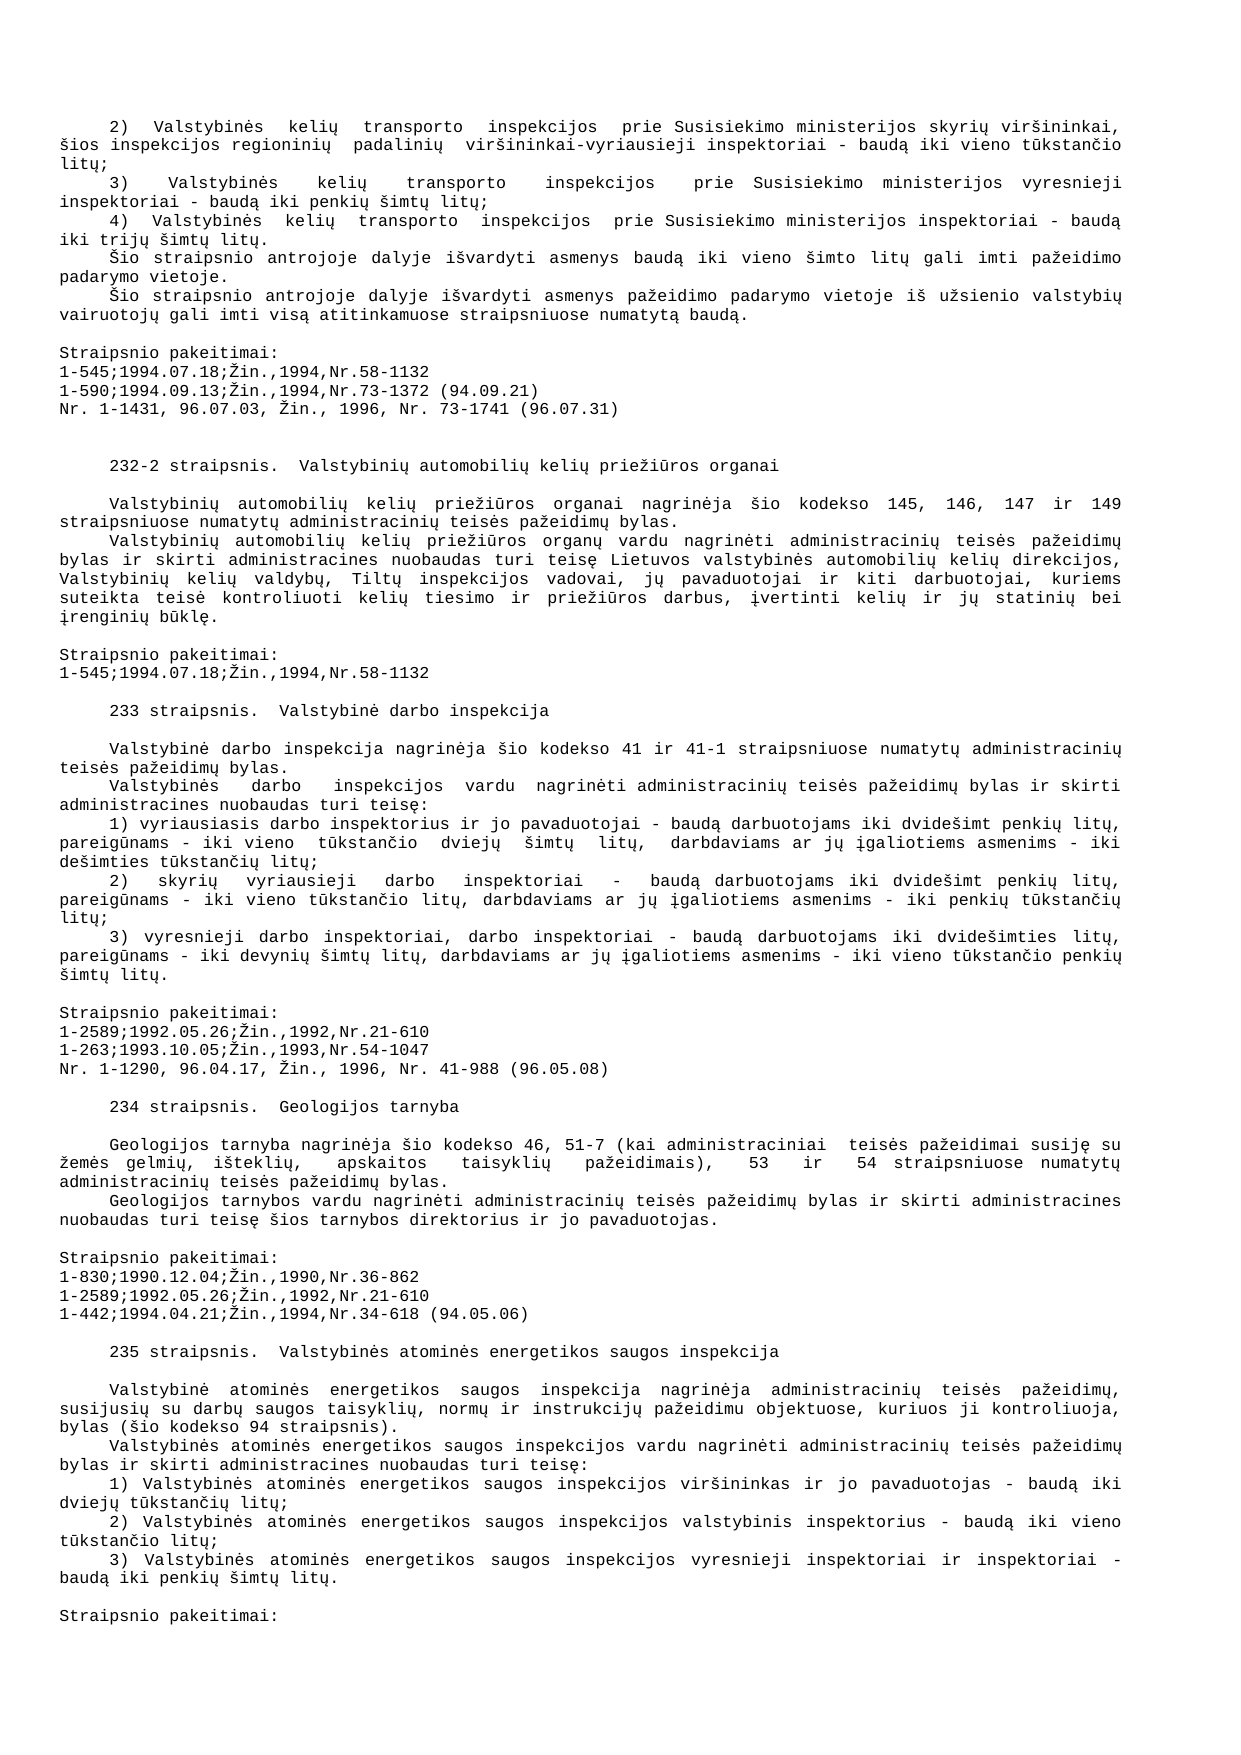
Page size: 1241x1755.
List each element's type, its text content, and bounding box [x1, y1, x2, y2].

text Straipsnio pakeitimai: [59, 1608, 1122, 1626]
text 4) Valstybinės kelių transporto inspekcijos prie Susisiekimo ministerijos inspektoriai - baudą iki trijų šimtų litų. [59, 212, 1122, 250]
text Šio straipsnio antrojoje dalyje išvardyti asmenys baudą iki vieno šimto litų gali imti pažeidimo padarymo vietoje. [59, 250, 1122, 288]
text 234 straipsnis. Geologijos tarnyba [59, 1098, 1122, 1117]
text 1) vyriausiasis darbo inspektorius ir jo pavaduotojai - baudą darbuotojams iki dvidešimt penkių litų, pareigūnams - iki vieno tūkstančio dviejų šimtų litų, darbdaviams ar jų įgaliotiems asmenims - iki dešimties tūkstančių litų; [59, 816, 1122, 872]
text Straipsnio pakeitimai: [59, 1004, 1122, 1023]
text Valstybinės atominės energetikos saugos inspekcijos vardu nagrinėti administracinių teisės pažeidimų bylas ir skirti administracines nuobaudas turi teisę: [59, 1438, 1122, 1476]
text 1-263;1993.10.05;Žin.,1993,Nr.54-1047 [59, 1042, 1122, 1061]
text 3) Valstybinės kelių transporto inspekcijos prie Susisiekimo ministerijos vyresnieji inspektoriai - baudą iki penkių šimtų litų; [59, 175, 1122, 212]
text 233 straipsnis. Valstybinė darbo inspekcija [59, 703, 1122, 721]
text 1-2589;1992.05.26;Žin.,1992,Nr.21-610 [59, 1023, 1122, 1042]
text 3) vyresnieji darbo inspektoriai, darbo inspektoriai - baudą darbuotojams iki dvidešimties litų, pareigūnams - iki devynių šimtų litų, darbdaviams ar jų įgaliotiems asmenims - iki vieno tūkstančio penkių šimtų litų. [59, 929, 1122, 985]
text 1-2589;1992.05.26;Žin.,1992,Nr.21-610 [59, 1287, 1122, 1306]
text 235 straipsnis. Valstybinės atominės energetikos saugos inspekcija [59, 1344, 1122, 1362]
text 1-590;1994.09.13;Žin.,1994,Nr.73-1372 (94.09.21) [59, 382, 1122, 401]
text 1-442;1994.04.21;Žin.,1994,Nr.34-618 (94.05.06) [59, 1306, 1122, 1325]
text Valstybinių automobilių kelių priežiūros organai nagrinėja šio kodekso 145, 146, 147 ir 149 straipsniuose numatytų administracinių teisės pažeidimų bylas. [59, 495, 1122, 533]
text Šio straipsnio antrojoje dalyje išvardyti asmenys pažeidimo padarymo vietoje iš užsienio valstybių vairuotojų gali imti visą atitinkamuose straipsniuose numatytą baudą. [59, 288, 1122, 326]
text Geologijos tarnyba nagrinėja šio kodekso 46, 51-7 (kai administraciniai teisės pažeidimai susiję su žemės gelmių, išteklių, apskaitos taisyklių pažeidimais), 53 ir 54 straipsniuose numatytų administracinių teisės pažeidimų bylas. [59, 1136, 1122, 1193]
text 1) Valstybinės atominės energetikos saugos inspekcijos viršininkas ir jo pavaduotojas - baudą iki dviejų tūkstančių litų; [59, 1476, 1122, 1513]
text 3) Valstybinės atominės energetikos saugos inspekcijos vyresnieji inspektoriai ir inspektoriai - baudą iki penkių šimtų litų. [59, 1551, 1122, 1589]
text Valstybinė atominės energetikos saugos inspekcija nagrinėja administracinių teisės pažeidimų, susijusių su darbų saugos taisyklių, normų ir instrukcijų pažeidimu objektuose, kuriuos ji kontroliuoja, bylas (šio kodekso 94 straipsnis). [59, 1381, 1122, 1438]
text 2) Valstybinės kelių transporto inspekcijos prie Susisiekimo ministerijos skyrių viršininkai, šios inspekcijos regioninių padalinių viršininkai-vyriausieji inspektoriai - baudą iki vieno tūkstančio litų; [59, 118, 1122, 175]
text 1-545;1994.07.18;Žin.,1994,Nr.58-1132 [59, 363, 1122, 382]
text Nr. 1-1290, 96.04.17, Žin., 1996, Nr. 41-988 (96.05.08) [59, 1061, 1122, 1080]
text Nr. 1-1431, 96.07.03, Žin., 1996, Nr. 73-1741 (96.07.31) [59, 401, 1122, 420]
text Geologijos tarnybos vardu nagrinėti administracinių teisės pažeidimų bylas ir skirti administracines nuobaudas turi teisę šios tarnybos direktorius ir jo pavaduotojas. [59, 1193, 1122, 1231]
text Valstybinės darbo inspekcijos vardu nagrinėti administracinių teisės pažeidimų bylas ir skirti administracines nuobaudas turi teisę: [59, 778, 1122, 816]
text Straipsnio pakeitimai: [59, 1249, 1122, 1268]
text Valstybinių automobilių kelių priežiūros organų vardu nagrinėti administracinių teisės pažeidimų bylas ir skirti administracines nuobaudas turi teisę Lietuvos valstybinės automobilių kelių direkcijos, Valstybinių kelių valdybų, Tiltų inspekcijos vadovai, jų pavaduotojai ir kiti darbuotojai, kuriems suteikta teisė kontroliuoti kelių tiesimo ir priežiūros darbus, įvertinti kelių ir jų statinių bei įrenginių būklę. [59, 533, 1122, 627]
text 2) skyrių vyriausieji darbo inspektoriai - baudą darbuotojams iki dvidešimt penkių litų, pareigūnams - iki vieno tūkstančio litų, darbdaviams ar jų įgaliotiems asmenims - iki penkių tūkstančių litų; [59, 872, 1122, 929]
text Straipsnio pakeitimai: [59, 344, 1122, 363]
text Valstybinė darbo inspekcija nagrinėja šio kodekso 41 ir 41-1 straipsniuose numatytų administracinių teisės pažeidimų bylas. [59, 740, 1122, 778]
text 1-830;1990.12.04;Žin.,1990,Nr.36-862 [59, 1268, 1122, 1287]
text 1-545;1994.07.18;Žin.,1994,Nr.58-1132 [59, 665, 1122, 684]
text 232-2 straipsnis. Valstybinių automobilių kelių priežiūros organai [59, 457, 1122, 476]
text 2) Valstybinės atominės energetikos saugos inspekcijos valstybinis inspektorius - baudą iki vieno tūkstančio litų; [59, 1513, 1122, 1551]
text Straipsnio pakeitimai: [59, 646, 1122, 665]
